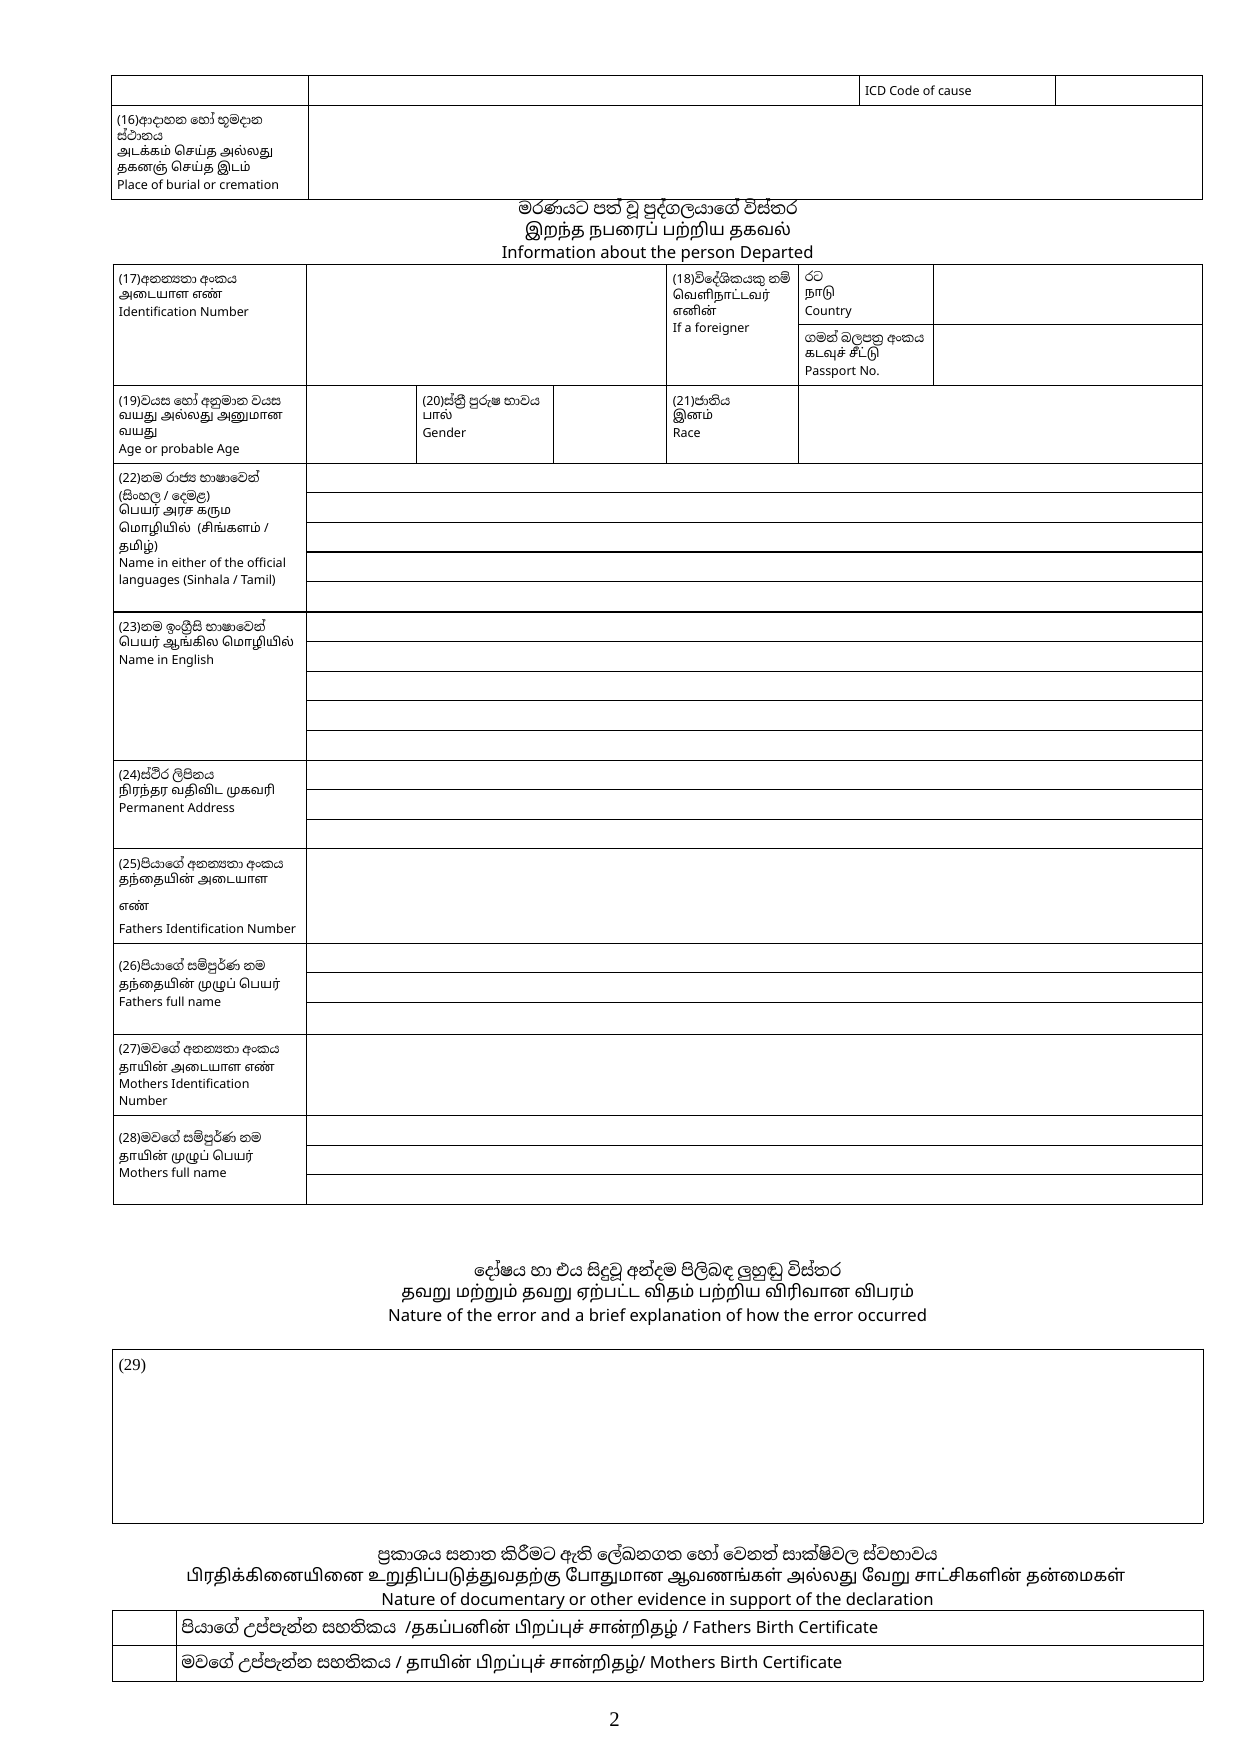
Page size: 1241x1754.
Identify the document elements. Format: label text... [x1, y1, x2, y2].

table_cell (22)නම රාජ්‍ය භාෂාවෙන් (සිංහල / දෙමළ) பெயர் அரச கரும மொழியில் (சிங்களம் / தமிழ்) Name in either of the official languages (Sinhala / Tamil) [114, 464, 306, 611]
table_cell (27)මවගේ අනන්‍යතා අංකය தாயின் அடையாள எண் Mothers Identification Number [114, 1035, 306, 1115]
table_cell [307, 790, 1202, 819]
table_cell [307, 944, 1202, 972]
table_header [113, 1611, 176, 1645]
table_cell [307, 1003, 1202, 1033]
table_cell [113, 1646, 176, 1681]
table_cell [309, 106, 1202, 199]
text මරණයට පත් වූ පුද්ගලයාගේ විස්තර [112, 200, 1203, 220]
table_cell [307, 1175, 1202, 1204]
table_cell (16)ආදාහන හෝ භූමදාන ස්ථානය அடக்கம் செய்த அல்லது தகனஞ் செய்த இடம் Place of burial or cremation [112, 106, 308, 199]
table_cell (19)වයස හෝ අනුමාන වයස வயது அல்லது அனுமான வயது Age or probable Age [114, 386, 306, 463]
table_cell [307, 820, 1202, 848]
table_header රට நாடு Country [799, 265, 933, 324]
table_cell [307, 642, 1202, 671]
table_cell [307, 1116, 1202, 1145]
table_cell ICD Code of cause [860, 76, 1055, 104]
table_cell [307, 553, 1202, 581]
table_cell [307, 582, 1202, 611]
text ප්‍රකාශය සනාත කිරීමට ඇති ලේඛනගත හෝ වෙනත් සාක්ෂිවල ස්වභාවය [112, 1546, 1203, 1566]
text பிரதிக்கினையினை உறுதிப்படுத்துவதற்கு போதுமான ஆவணங்கள் அல்லது வேறு சாட்சிகளின் தன்மைகள் [112, 1566, 1203, 1587]
table_cell (20)ස්ත්‍රී පුරුෂ භාවය பால் Gender [417, 386, 553, 463]
table_cell (26)පියාගේ සම්පුර්ණ නම தந்தையின் முழுப் பெயர் Fathers full name [114, 944, 306, 1033]
table_cell [307, 672, 1202, 700]
table_cell [307, 701, 1202, 730]
table_header [307, 613, 1202, 641]
table_cell [307, 386, 416, 463]
table_cell [307, 523, 1202, 551]
table_cell [307, 731, 1202, 759]
table_header (23)නම ඉංග්‍රීසි භාෂාවෙන් பெயர் ஆங்கில மொழியில் Name in English [114, 613, 306, 759]
table_header (18)විදේශිකය‍කු නම් வெளிநாட்டவர் எனின் If a foreigner [667, 265, 798, 385]
table_header [307, 265, 666, 385]
table_cell [307, 493, 1202, 522]
table_cell [554, 386, 666, 463]
text தவறு மற்றும் தவறு ஏற்பட்ட விதம் பற்றிய விரிவான விபரம் [112, 1282, 1203, 1303]
text Information about the person Departed [112, 241, 1203, 264]
table_cell [307, 1035, 1202, 1115]
table_cell [112, 76, 308, 104]
table_header [934, 265, 1202, 324]
table_cell [309, 76, 859, 104]
table_header (29) [113, 1350, 1203, 1523]
table_cell (25)පියාගේ අනන්‍යතා අංකය தந்தையின் அடையாள எண் Fathers Identification Number [114, 849, 306, 942]
table_cell [307, 1146, 1202, 1174]
text Nature of the error and a brief explanation of how the error occurred [112, 1303, 1203, 1326]
table_cell [1056, 76, 1202, 104]
table_cell මවගේ උප්පැන්න සහතිකය / தாயின் பிறப்புச் சான்றிதழ்/ Mothers Birth Certificate [177, 1646, 1203, 1681]
text Nature of documentary or other evidence in support of the declaration [112, 1587, 1203, 1610]
table_cell ගමන් බලපත්‍ර අංකය கடவுச் சீட்டு Passport No. [799, 325, 933, 385]
table_cell [799, 386, 1202, 463]
table_cell [307, 464, 1202, 492]
table_cell [934, 325, 1202, 385]
table_cell [307, 973, 1202, 1002]
table_cell (24)ස්ථිර ලිපිනය நிரந்தர வதிவிட முகவரி Permanent Address [114, 761, 306, 848]
text இறந்த நபரைப் பற்றிய தகவல் [112, 220, 1203, 241]
text දෝෂය හා එය සිදුවූ අන්දම පිලිබඳ ලුහුඬු විස්තර [112, 1262, 1203, 1282]
table_header පියාගේ උප්පැන්න සහතිකය /தகப்பனின் பிறப்புச் சான்றிதழ் / Fathers Birth Certificate [177, 1611, 1203, 1645]
table_cell (28)මවගේ සම්පුර්ණ නම தாயின் முழுப் பெயர் Mothers full name [114, 1116, 306, 1204]
table_header (17)අනන්‍යතා අංකය அடையாள எண் Identification Number [114, 265, 306, 385]
table_cell (21)ජාතිය இனம் Race [667, 386, 798, 463]
table_cell [307, 761, 1202, 789]
table_cell [307, 849, 1202, 942]
